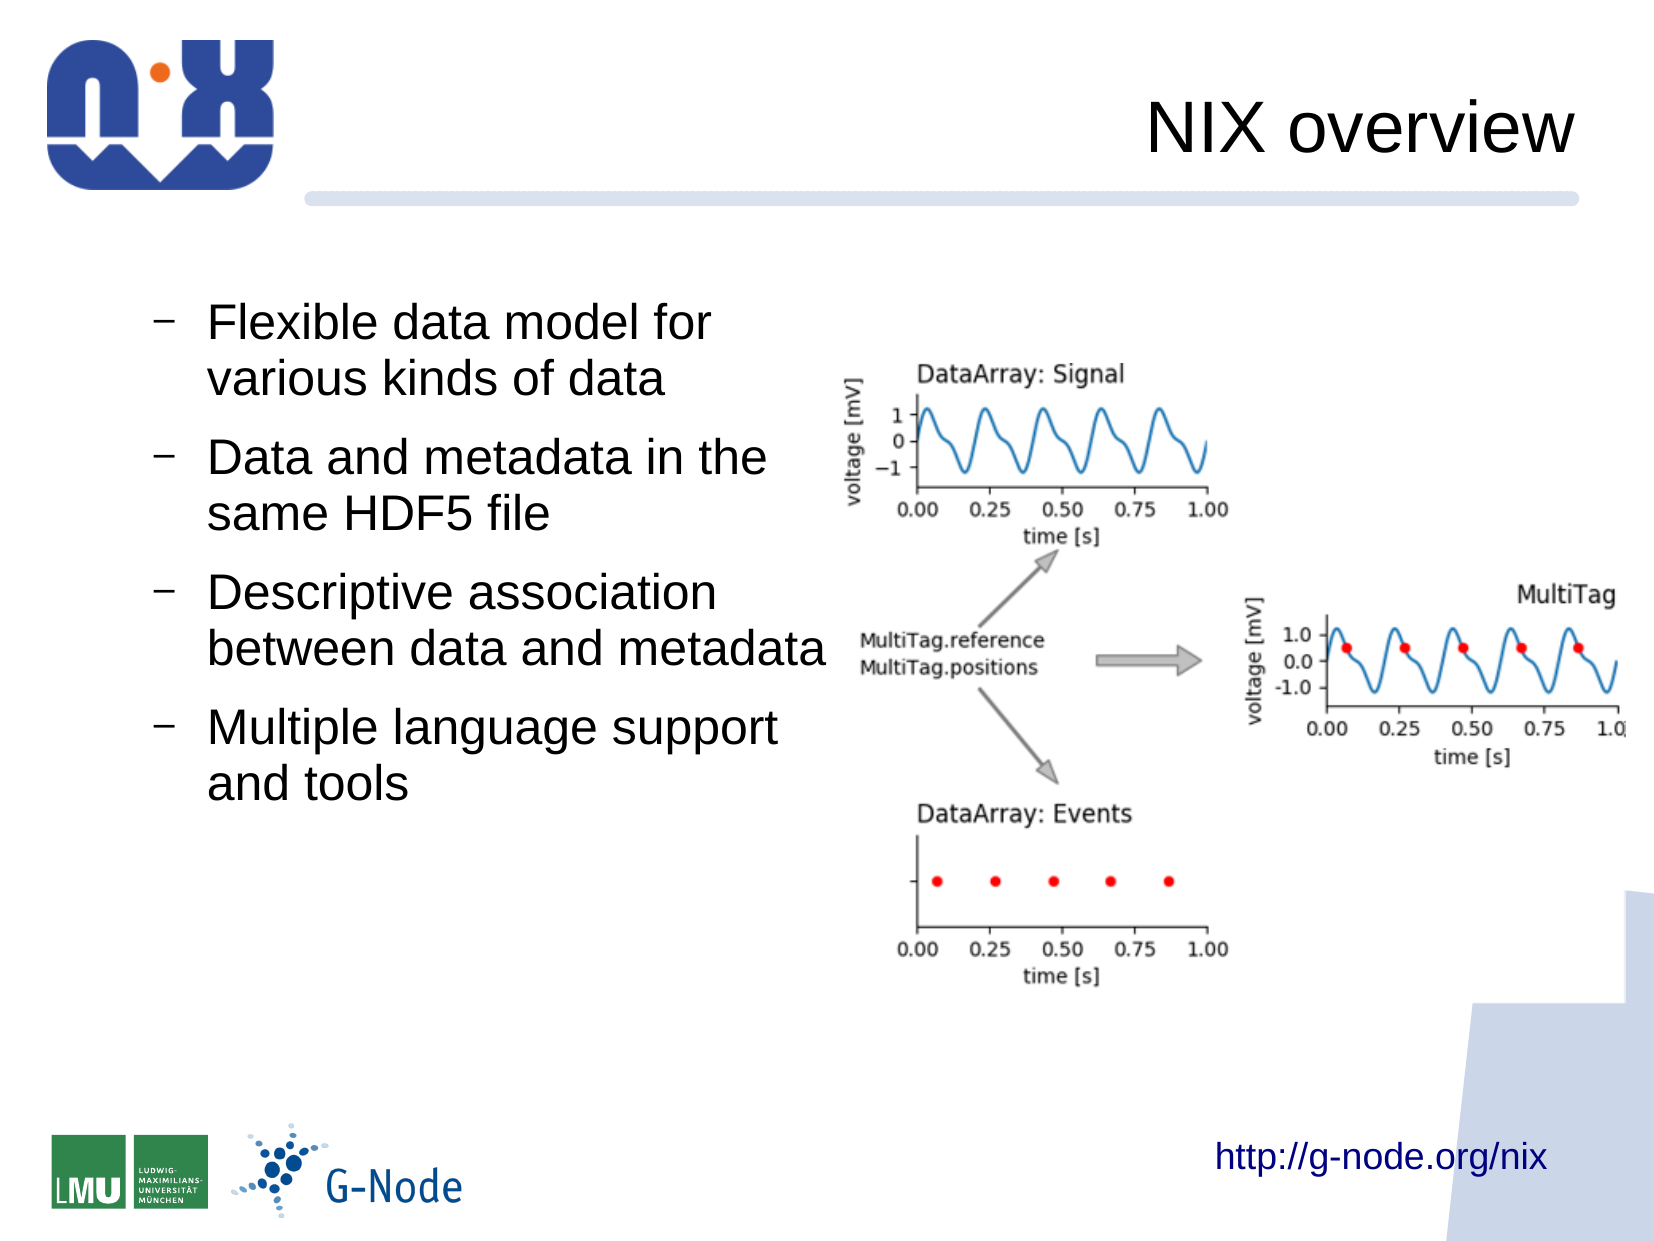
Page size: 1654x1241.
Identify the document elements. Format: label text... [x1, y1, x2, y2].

picture [230, 1123, 467, 1219]
picture [843, 363, 1626, 1005]
text_box http://g-node.org/nix [1200, 1128, 1576, 1189]
picture [47, 40, 274, 190]
text_box NIX overview [87, 30, 1576, 226]
list Flexible data model for various kinds of data Data and metadata in the same HDF5 file Descriptive association between data and metadata Multiple language support and tools [65, 294, 834, 830]
